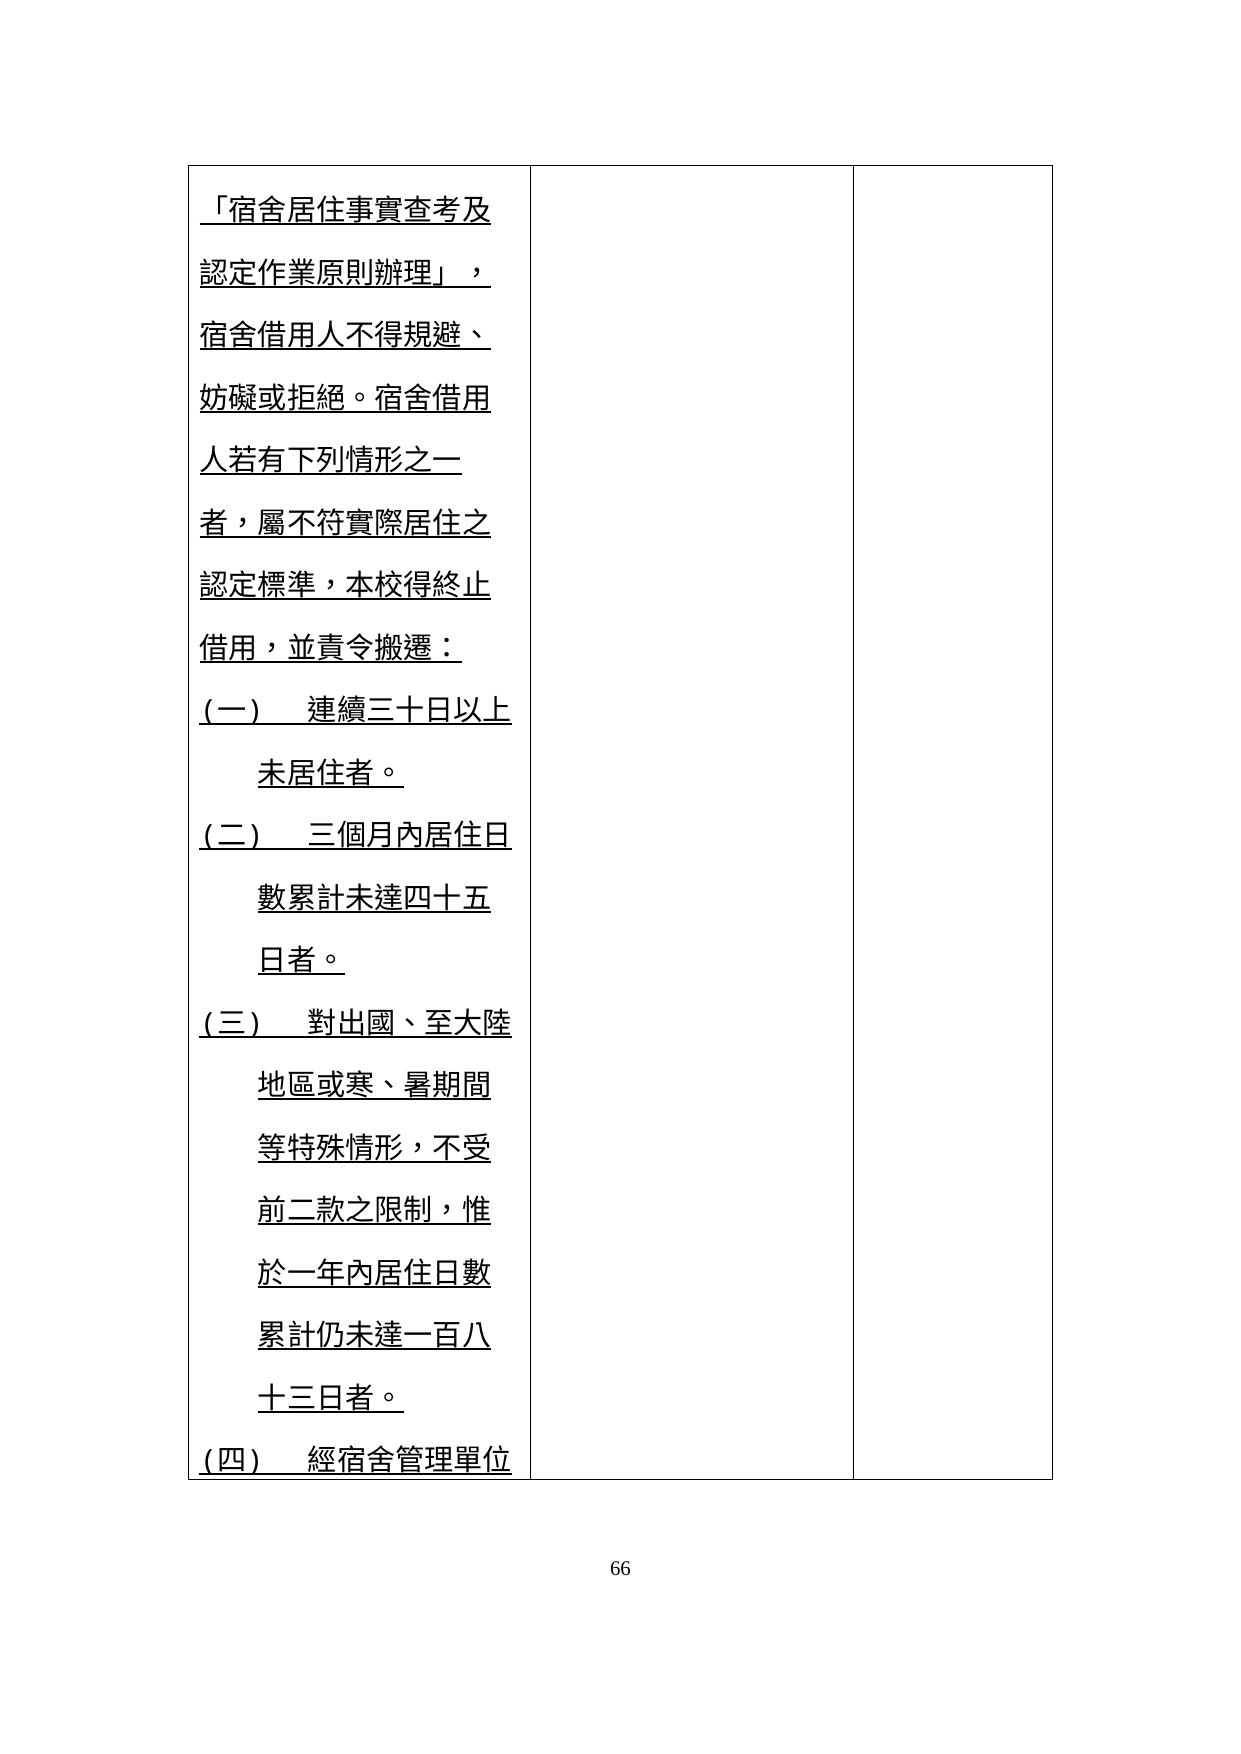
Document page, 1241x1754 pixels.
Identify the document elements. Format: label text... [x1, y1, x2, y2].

table_cell 「宿舍居住事實查考及認定作業原則辦理」，宿舍借用人不得規避、妨礙或拒絕。宿舍借用人若有下列情形之一者，屬不符實際居住之認定標準，本校得終止借用，並責令搬遷： (一) 連續三十日以上未居住者。 (二) 三個月內居住日數累計未達四十五日者。 (三) 對出國、至大陸地區或寒、暑期間等特殊情形，不受前二款之限制，惟於一年內居住日數累計仍未達一百八十三日者。 (四) 經宿舍管理單位 [189, 166, 530, 1479]
table_cell [854, 166, 1052, 1479]
table_cell [531, 166, 853, 1479]
